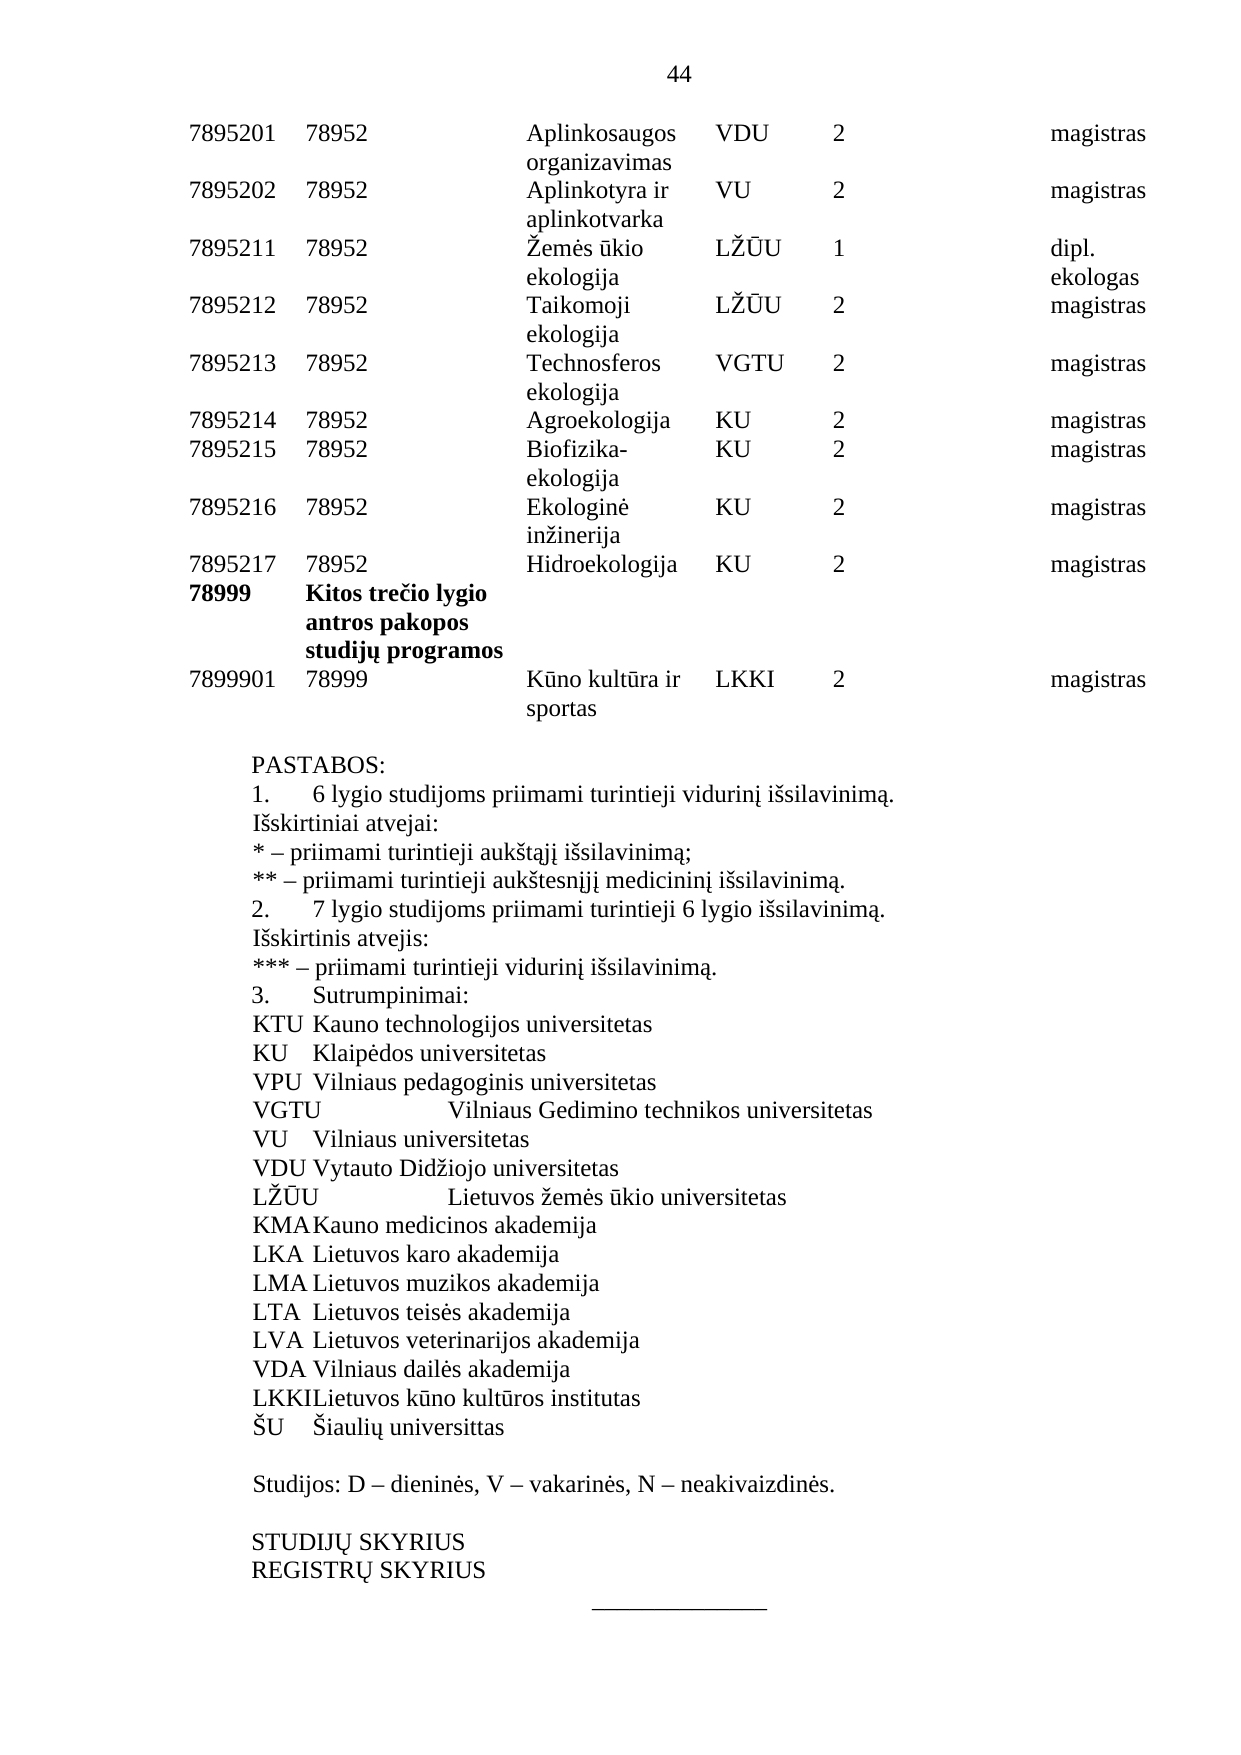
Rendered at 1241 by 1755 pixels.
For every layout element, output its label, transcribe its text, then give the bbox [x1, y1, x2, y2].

table_cell LŽŪU [704, 291, 821, 348]
table_cell KU [704, 549, 821, 578]
text LTA Lietuvos teisės akademija [177, 1297, 1181, 1326]
table_cell 78952 [294, 233, 515, 291]
table_cell [1202, 549, 1207, 578]
table_cell VU [704, 176, 821, 233]
text LKA Lietuvos karo akademija [177, 1239, 1181, 1268]
table_cell Biofizika-ekologija [515, 434, 704, 492]
table_cell 2 [821, 118, 902, 176]
table_cell [1197, 434, 1202, 492]
table_cell [704, 578, 821, 664]
table_cell [902, 406, 973, 434]
text Registrų skyrius [177, 1556, 1181, 1584]
table_cell magistras [1039, 291, 1197, 348]
table_cell LKKI [704, 664, 821, 722]
table_cell Agroekologija [515, 406, 704, 434]
text VDA Vilniaus dailės akademija [177, 1354, 1181, 1383]
table_cell [902, 434, 973, 492]
table_cell 2 [821, 348, 902, 406]
table_cell 78952 [294, 406, 515, 434]
table_cell LŽŪU [704, 233, 821, 291]
text VDU Vytauto Didžiojo universitetas [177, 1153, 1181, 1182]
table_cell [1202, 233, 1207, 291]
table_cell [1197, 549, 1202, 578]
table_cell Hidroekologija [515, 549, 704, 578]
text 3. Sutrumpinimai: [177, 981, 1181, 1009]
table_cell 2 [821, 549, 902, 578]
table_cell [1202, 176, 1207, 233]
table_cell 78952 [294, 549, 515, 578]
table_cell [1202, 578, 1207, 664]
table_cell [1197, 233, 1202, 291]
table_cell magistras [1039, 176, 1197, 233]
text 2. 7 lygio studijoms priimami turintieji 6 lygio išsilavinimą. [177, 894, 1181, 923]
text ** – priimami turintieji aukštesnįjį medicininį išsilavinimą. [177, 866, 1181, 894]
table_cell 2 [821, 291, 902, 348]
table_cell 78952 [294, 291, 515, 348]
table_cell [1197, 176, 1202, 233]
table_cell 78999 [294, 664, 515, 722]
table_cell magistras [1039, 549, 1197, 578]
table_cell [1202, 348, 1207, 406]
text Studijos: D – dieninės, V – vakarinės, N – neakivaizdinės. [177, 1469, 1181, 1498]
table_cell KU [704, 406, 821, 434]
table_cell 7895201 [177, 118, 294, 176]
table_cell [1039, 578, 1197, 664]
table_cell [902, 233, 973, 291]
table_cell [902, 578, 973, 664]
table_cell 78952 [294, 434, 515, 492]
text KTU Kauno technologijos universitetas [177, 1009, 1181, 1038]
table_cell [902, 348, 973, 406]
table_cell magistras [1039, 406, 1197, 434]
table_cell Aplinkotyra ir aplinkotvarka [515, 176, 704, 233]
table_cell magistras [1039, 118, 1197, 176]
table_cell [1197, 291, 1202, 348]
table_cell [902, 664, 973, 722]
table_cell 78952 [294, 348, 515, 406]
table_cell Kūno kultūra ir sportas [515, 664, 704, 722]
table_cell 7895215 [177, 434, 294, 492]
table_cell 78999 [177, 578, 294, 664]
table_cell [902, 492, 973, 549]
table_cell [902, 291, 973, 348]
table_cell [821, 578, 902, 664]
table_cell [973, 233, 1039, 291]
table_cell [973, 348, 1039, 406]
table_cell 78952 [294, 176, 515, 233]
table_cell magistras [1039, 664, 1197, 722]
table_cell 78952 [294, 492, 515, 549]
table_cell [515, 578, 704, 664]
text VPU Vilniaus pedagoginis universitetas [177, 1067, 1181, 1096]
table_cell [1202, 492, 1207, 549]
table_cell 7895212 [177, 291, 294, 348]
table_cell [1202, 291, 1207, 348]
text KMA Kauno medicinos akademija [177, 1211, 1181, 1239]
table_cell 7895216 [177, 492, 294, 549]
table_cell 2 [821, 492, 902, 549]
text Pastabos: [177, 751, 1181, 779]
text ŠU Šiaulių universittas [177, 1412, 1181, 1441]
table_cell [973, 176, 1039, 233]
table_cell 2 [821, 434, 902, 492]
text KU Klaipėdos universitetas [177, 1038, 1181, 1067]
table_cell [1197, 664, 1202, 722]
text ______________ [177, 1584, 1181, 1613]
table_cell KU [704, 492, 821, 549]
table_cell 7895214 [177, 406, 294, 434]
table_cell [902, 549, 973, 578]
table_cell [902, 176, 973, 233]
table_cell [1197, 118, 1202, 176]
text VU Vilniaus universitetas [177, 1124, 1181, 1153]
text Išskirtiniai atvejai: [177, 808, 1181, 837]
table_cell [973, 434, 1039, 492]
table_cell dipl. ekologas [1039, 233, 1197, 291]
text VGTU Vilniaus Gedimino technikos universitetas [177, 1096, 1181, 1124]
text LVA Lietuvos veterinarijos akademija [177, 1326, 1181, 1354]
table_cell magistras [1039, 348, 1197, 406]
table_cell 78952 [294, 118, 515, 176]
text 1. 6 lygio studijoms priimami turintieji vidurinį išsilavinimą. [177, 779, 1181, 808]
table_cell KU [704, 434, 821, 492]
table_cell Ekologinė inžinerija [515, 492, 704, 549]
table_cell [1197, 348, 1202, 406]
table_cell [1202, 664, 1207, 722]
table_cell [973, 406, 1039, 434]
table_cell Aplinkosaugos organizavimas [515, 118, 704, 176]
table_cell [973, 549, 1039, 578]
text Išskirtinis atvejis: [177, 923, 1181, 952]
table_cell VGTU [704, 348, 821, 406]
text * – priimami turintieji aukštąjį išsilavinimą; [177, 837, 1181, 866]
table_cell 1 [821, 233, 902, 291]
table_cell Žemės ūkio ekologija [515, 233, 704, 291]
table_cell [1197, 406, 1202, 434]
table_cell 2 [821, 406, 902, 434]
table_cell 7895213 [177, 348, 294, 406]
text LMA Lietuvos muzikos akademija [177, 1268, 1181, 1297]
table_cell [1202, 434, 1207, 492]
table_cell [902, 118, 973, 176]
table_cell [1197, 492, 1202, 549]
table_cell Technosferos ekologija [515, 348, 704, 406]
table_cell Taikomoji ekologija [515, 291, 704, 348]
text *** – priimami turintieji vidurinį išsilavinimą. [177, 952, 1181, 981]
table_cell [973, 492, 1039, 549]
text LKKI Lietuvos kūno kultūros institutas [177, 1383, 1181, 1412]
table_cell Kitos trečio lygio antros pakopos studijų programos [294, 578, 515, 664]
table_cell [973, 118, 1039, 176]
table_cell magistras [1039, 434, 1197, 492]
table_cell 7899901 [177, 664, 294, 722]
table_cell [973, 291, 1039, 348]
table_cell [1202, 406, 1207, 434]
table_cell 2 [821, 176, 902, 233]
text Studijų skyrius [177, 1527, 1181, 1556]
table_cell 7895211 [177, 233, 294, 291]
text LŽŪU Lietuvos žemės ūkio universitetas [177, 1182, 1181, 1211]
table_cell [1202, 118, 1207, 176]
table_cell 7895202 [177, 176, 294, 233]
table_cell VDU [704, 118, 821, 176]
table_cell [973, 664, 1039, 722]
table_cell 2 [821, 664, 902, 722]
table_cell magistras [1039, 492, 1197, 549]
table_cell [973, 578, 1039, 664]
table_cell 7895217 [177, 549, 294, 578]
table_cell [1197, 578, 1202, 664]
